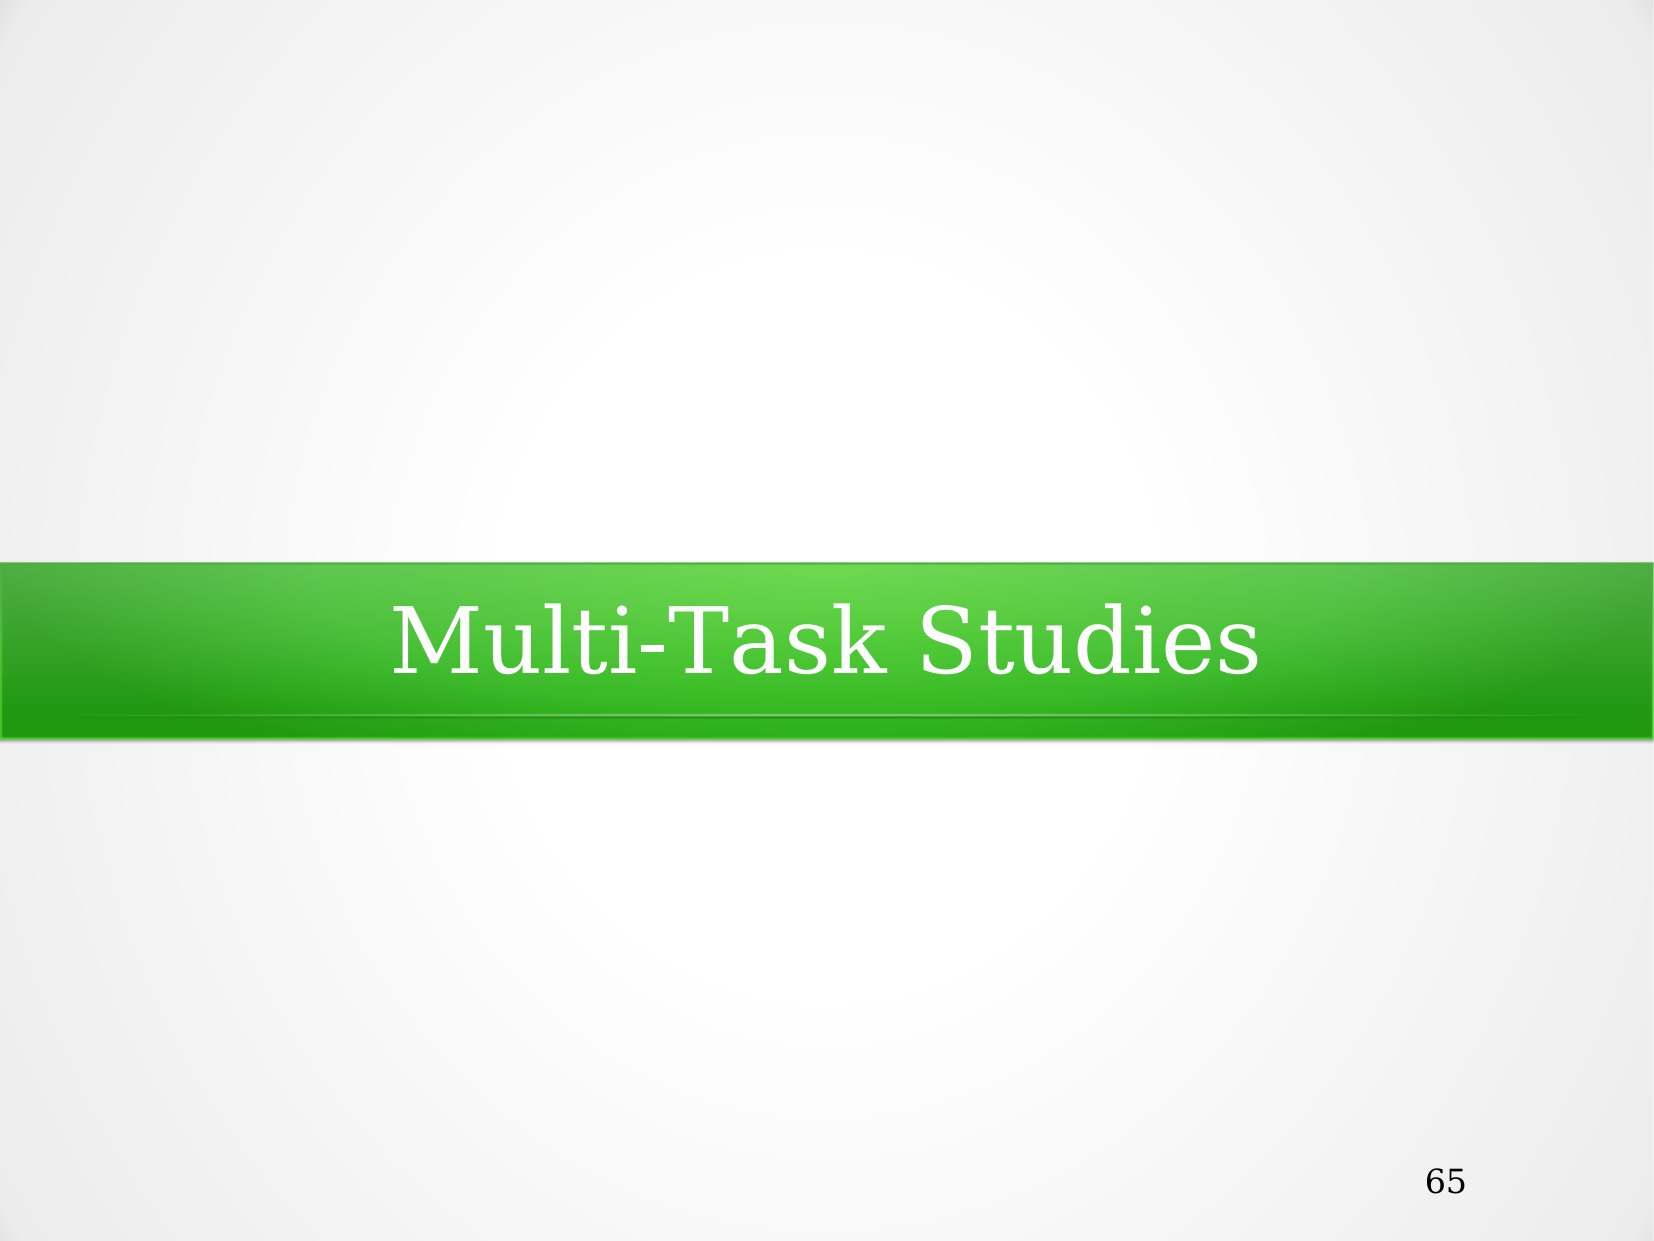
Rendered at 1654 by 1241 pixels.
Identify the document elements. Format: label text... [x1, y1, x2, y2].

title Multi-Task Studies [82, 578, 1571, 715]
picture [0, 0, 1654, 1241]
